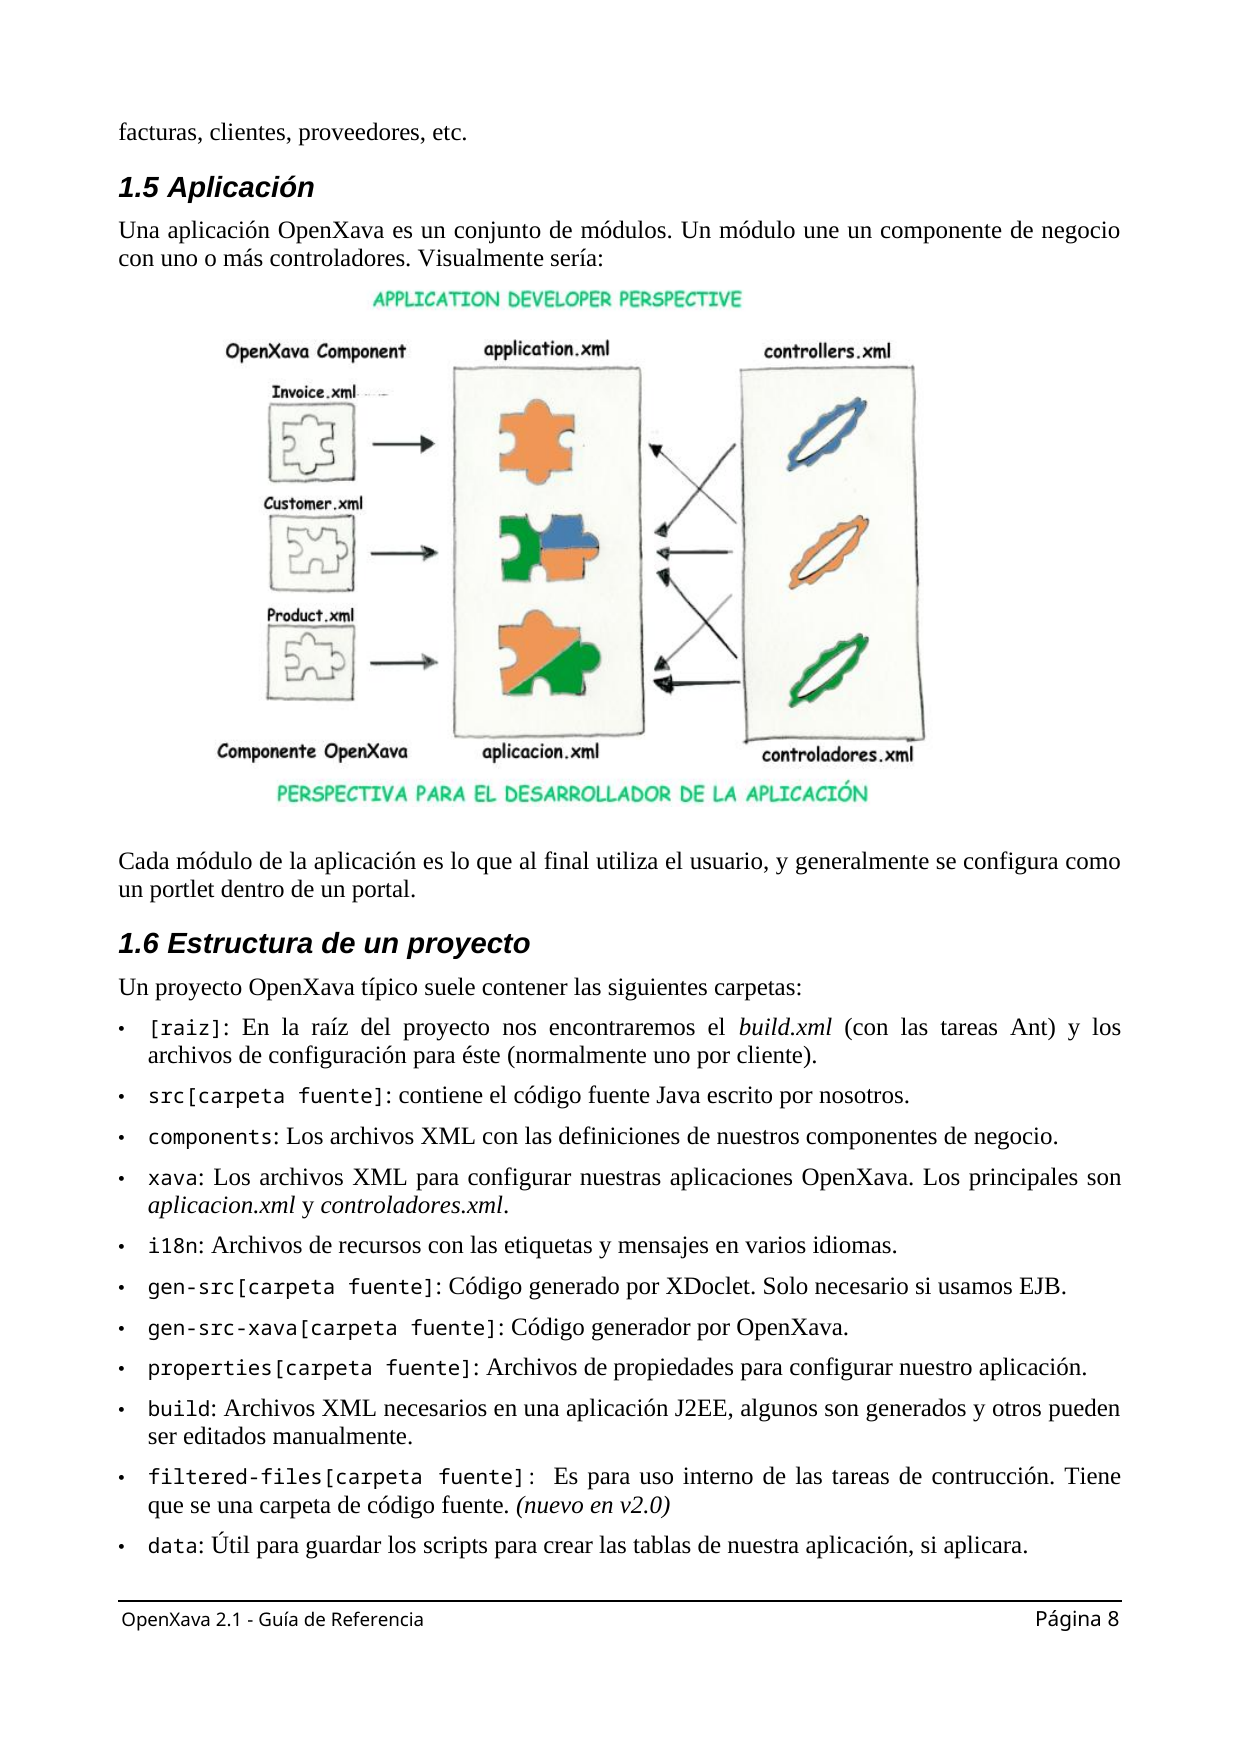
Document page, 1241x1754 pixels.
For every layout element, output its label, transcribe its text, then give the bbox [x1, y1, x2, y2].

list properties[carpeta fuente]: Archivos de propiedades para configurar nuestro aplicación. [118, 1353, 1122, 1382]
list gen-src[carpeta fuente]: Código generado por XDoclet. Solo necesario si usamos EJB. [118, 1272, 1122, 1300]
subtitle Aplicación [118, 171, 1122, 203]
text Una aplicación OpenXava es un conjunto de módulos. Un módulo une un componente de negocio con uno o más controladores. Visualmente sería: [118, 216, 1122, 271]
picture [205, 271, 991, 807]
list src[carpeta fuente]: contiene el código fuente Java escrito por nosotros. [118, 1081, 1122, 1109]
text facturas, clientes, proveedores, etc. [118, 118, 1122, 146]
text Un proyecto OpenXava típico suele contener las siguientes carpetas: [118, 973, 1122, 1000]
text Cada módulo de la aplicación es lo que al final utiliza el usuario, y generalmente se configura como un portlet dentro de un portal. [118, 847, 1122, 902]
list filtered-files[carpeta fuente]: Es para uso interno de las tareas de contrucción. Tiene que se una carpeta de código fuente. (nuevo en v2.0) [118, 1462, 1122, 1518]
list data: Útil para guardar los scripts para crear las tablas de nuestra aplicación, si aplicara. [118, 1531, 1122, 1559]
subtitle Estructura de un proyecto [118, 927, 1122, 960]
list i18n: Archivos de recursos con las etiquetas y mensajes en varios idiomas. [118, 1231, 1122, 1259]
list [raiz]: En la raíz del proyecto nos encontraremos el build.xml (con las tareas Ant) y los archivos de configuración para éste (normalmente uno por cliente). [118, 1013, 1122, 1069]
list gen-src-xava[carpeta fuente]: Código generador por OpenXava. [118, 1313, 1122, 1341]
list xava: Los archivos XML para configurar nuestras aplicaciones OpenXava. Los principales son aplicacion.xml y controladores.xml. [118, 1163, 1122, 1219]
list build: Archivos XML necesarios en una aplicación J2EE, algunos son generados y otros pueden ser editados manualmente. [118, 1394, 1122, 1450]
list components: Los archivos XML con las definiciones de nuestros componentes de negocio. [118, 1122, 1122, 1150]
